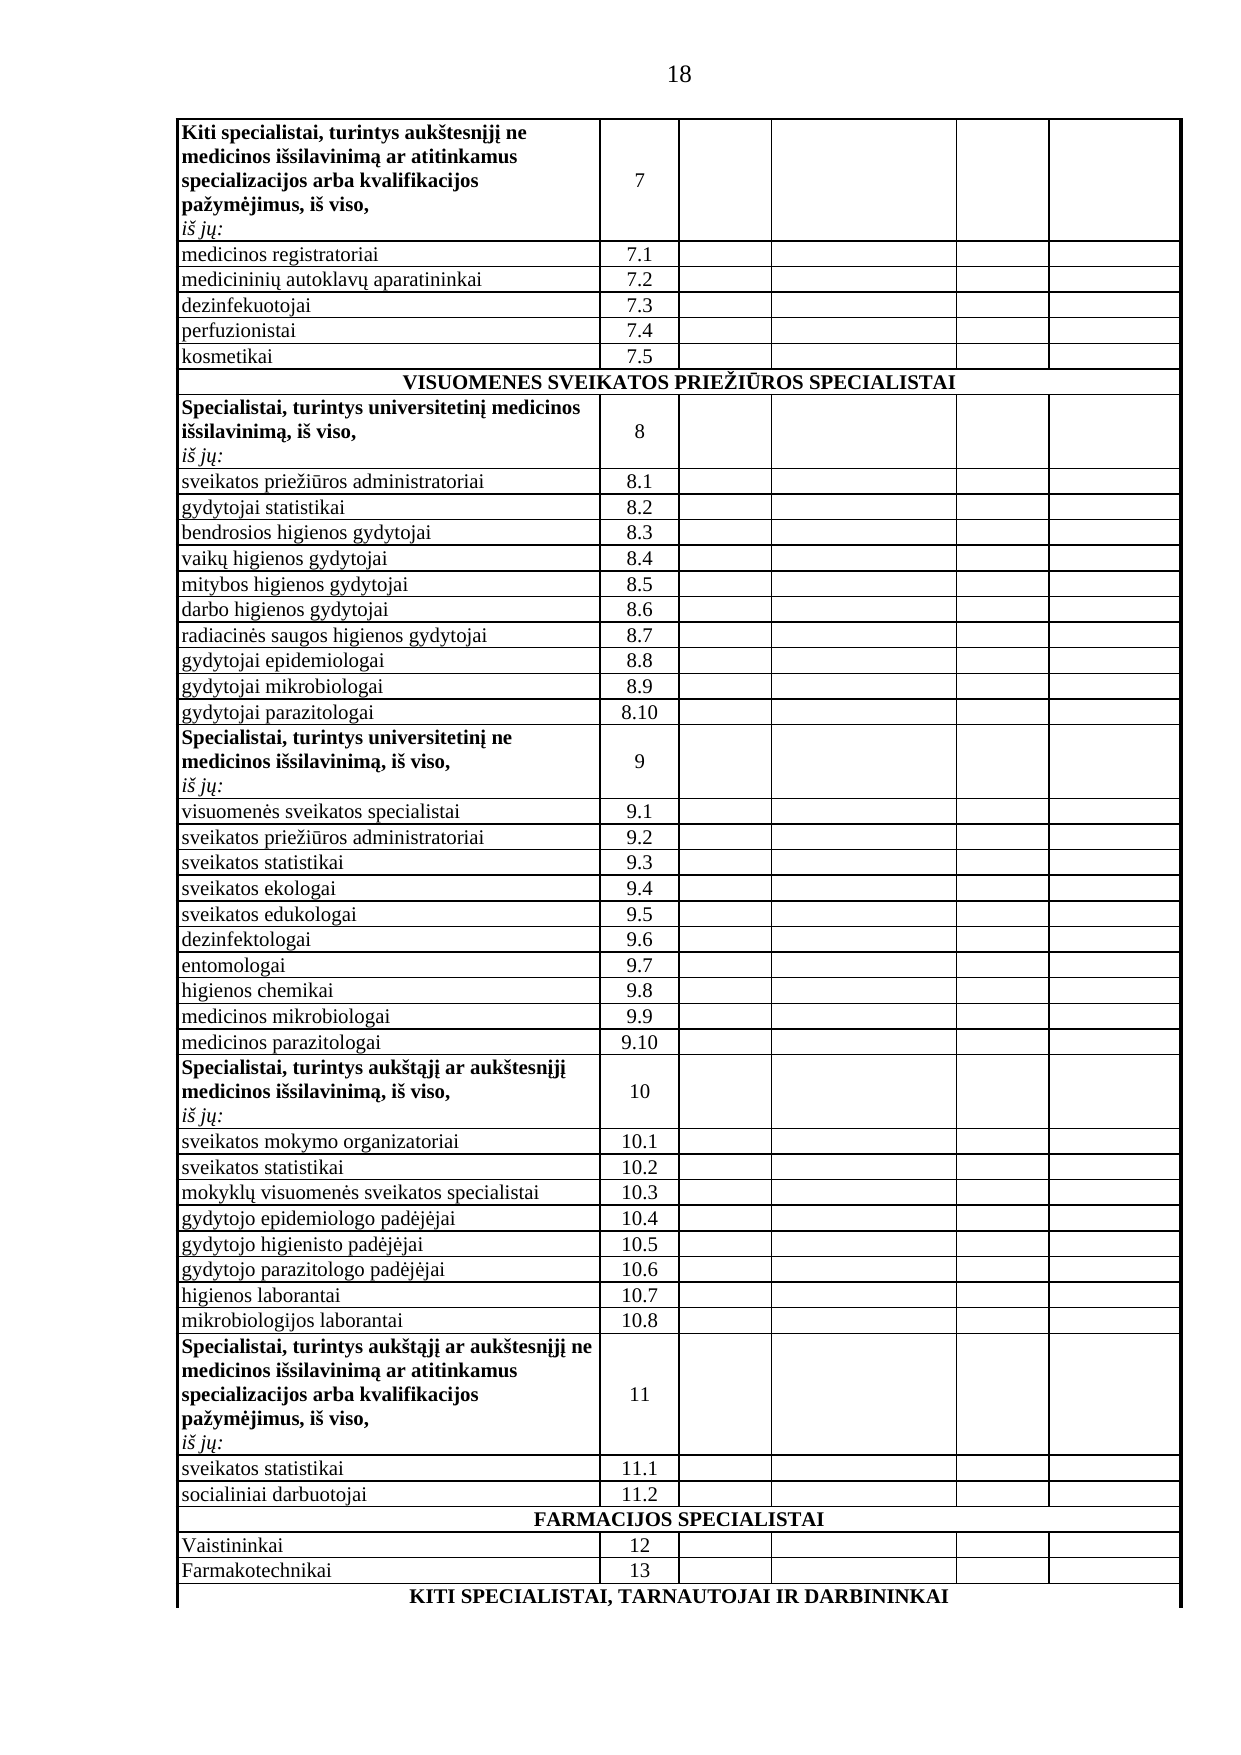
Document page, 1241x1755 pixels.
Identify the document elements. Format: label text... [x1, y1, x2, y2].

table_cell [957, 242, 1048, 266]
table_cell [772, 469, 956, 493]
table_cell 9.8 [601, 978, 678, 1002]
table_cell [957, 902, 1048, 926]
table_cell [1050, 978, 1179, 1002]
table_cell [1050, 850, 1179, 874]
table_cell [957, 1232, 1048, 1256]
table_cell 8.10 [601, 700, 678, 724]
table_cell [1050, 520, 1179, 544]
table_cell 8.4 [601, 546, 678, 570]
table_cell [1050, 927, 1179, 951]
table_cell [772, 267, 956, 291]
table_cell [957, 1206, 1048, 1230]
table_cell [680, 318, 771, 342]
table_cell [1050, 242, 1179, 266]
table_cell [957, 927, 1048, 951]
table_cell [680, 1055, 771, 1127]
table_cell [772, 293, 956, 317]
table_cell [772, 1004, 956, 1028]
table_cell [1050, 623, 1179, 647]
table_cell sveikatos edukologai [179, 902, 599, 926]
table_cell [1050, 395, 1179, 467]
table_cell [680, 293, 771, 317]
table_cell [772, 1180, 956, 1204]
table_cell [1050, 120, 1179, 240]
table_cell [772, 876, 956, 900]
table_cell [680, 1030, 771, 1054]
table_cell [772, 648, 956, 672]
table_cell [772, 1558, 956, 1582]
table_cell gydytojo higienisto padėjėjai [179, 1232, 599, 1256]
table_cell 7.1 [601, 242, 678, 266]
table_cell 10 [601, 1055, 678, 1127]
table_cell 10.7 [601, 1283, 678, 1307]
table_cell [680, 1558, 771, 1582]
table_cell [680, 1004, 771, 1028]
table_cell [680, 876, 771, 900]
table_cell [957, 953, 1048, 977]
table_cell [772, 674, 956, 698]
table_cell [772, 242, 956, 266]
table_cell [957, 623, 1048, 647]
table_cell [1050, 825, 1179, 849]
table_cell 10.2 [601, 1155, 678, 1179]
table_cell [772, 520, 956, 544]
table_cell mokyklų visuomenės sveikatos specialistai [179, 1180, 599, 1204]
table_cell [772, 902, 956, 926]
table_cell [680, 546, 771, 570]
table_cell [957, 1283, 1048, 1307]
table_cell [680, 1482, 771, 1506]
table_cell 10.3 [601, 1180, 678, 1204]
table_cell 7.4 [601, 318, 678, 342]
table_cell medicininių autoklavų aparatininkai [179, 267, 599, 291]
table_cell [1050, 267, 1179, 291]
table_cell 9.7 [601, 953, 678, 977]
table_cell [680, 850, 771, 874]
table_cell dezinfektologai [179, 927, 599, 951]
table_cell [680, 1257, 771, 1281]
table_cell [680, 469, 771, 493]
table_cell 8 [601, 395, 678, 467]
table_cell [957, 799, 1048, 823]
table_cell gydytojo epidemiologo padėjėjai [179, 1206, 599, 1230]
table_cell [1050, 1232, 1179, 1256]
table_cell 10.5 [601, 1232, 678, 1256]
table_cell [680, 242, 771, 266]
table_cell bendrosios higienos gydytojai [179, 520, 599, 544]
table_cell [1050, 674, 1179, 698]
table_cell 8.8 [601, 648, 678, 672]
table_cell [957, 1129, 1048, 1153]
table_cell Specialistai, turintys universitetinį medicinos išsilavinimą, iš viso, iš jų: [179, 395, 599, 467]
table_cell [680, 1206, 771, 1230]
table_cell [957, 1334, 1048, 1454]
table_cell medicinos mikrobiologai [179, 1004, 599, 1028]
table_cell gydytojai mikrobiologai [179, 674, 599, 698]
table_cell [772, 953, 956, 977]
table_cell [1050, 1180, 1179, 1204]
table_cell [772, 1055, 956, 1127]
table_cell [772, 623, 956, 647]
table_cell 11.2 [601, 1482, 678, 1506]
table_cell 8.2 [601, 495, 678, 519]
table_cell [957, 1482, 1048, 1506]
table_cell 9.5 [601, 902, 678, 926]
table_cell Specialistai, turintys aukštąjį ar aukštesnįjį medicinos išsilavinimą, iš viso, iš jų: [179, 1055, 599, 1127]
table_cell 7.2 [601, 267, 678, 291]
table_cell [1050, 1283, 1179, 1307]
table_cell Kiti specialistai, turintys aukštesnįjį ne medicinos išsilavinimą ar atitinkamus specializacijos arba kvalifikacijos pažymėjimus, iš viso, iš jų: [179, 120, 599, 240]
table_cell [1050, 546, 1179, 570]
table_cell Specialistai, turintys aukštąjį ar aukštesnįjį ne medicinos išsilavinimą ar atitinkamus specializacijos arba kvalifikacijos pažymėjimus, iš viso, iš jų: [179, 1334, 599, 1454]
table_cell [957, 876, 1048, 900]
table_cell Vaistininkai [179, 1533, 599, 1557]
table_cell [1050, 648, 1179, 672]
table_cell radiacinės saugos higienos gydytojai [179, 623, 599, 647]
table_cell [1050, 799, 1179, 823]
table_cell entomologai [179, 953, 599, 977]
table_cell [680, 674, 771, 698]
table_cell 9.2 [601, 825, 678, 849]
table_cell [1050, 1456, 1179, 1480]
table_cell [957, 700, 1048, 724]
table_cell [957, 1456, 1048, 1480]
table_cell socialiniai darbuotojai [179, 1482, 599, 1506]
table_cell [772, 1308, 956, 1332]
table_cell [772, 572, 956, 596]
table_cell [680, 927, 771, 951]
table_cell [1050, 572, 1179, 596]
table_cell [957, 597, 1048, 621]
table_cell gydytojai parazitologai [179, 700, 599, 724]
table_cell [957, 395, 1048, 467]
table_cell sveikatos statistikai [179, 1155, 599, 1179]
table_cell 13 [601, 1558, 678, 1582]
table_cell [772, 120, 956, 240]
table_cell [957, 648, 1048, 672]
table_cell 8.3 [601, 520, 678, 544]
table_cell [772, 978, 956, 1002]
table_cell [772, 799, 956, 823]
table_cell 9 [601, 725, 678, 797]
table_cell [680, 267, 771, 291]
table_cell [772, 1482, 956, 1506]
table_cell [957, 1558, 1048, 1582]
table_cell KITI SPECIALISTAI, TARNAUTOJAI IR DARBININKAI [179, 1584, 1179, 1608]
table_cell [1050, 1030, 1179, 1054]
table_cell [680, 572, 771, 596]
table_cell [680, 1334, 771, 1454]
table_cell Farmakotechnikai [179, 1558, 599, 1582]
table_cell [1050, 1129, 1179, 1153]
table_cell [680, 799, 771, 823]
table_cell 10.8 [601, 1308, 678, 1332]
table_cell [772, 344, 956, 368]
table_cell [1050, 902, 1179, 926]
table_cell VISUOMENES SVEIKATOS PRIEŽIŪROS SPECIALISTAI [179, 370, 1179, 394]
table_cell [957, 1257, 1048, 1281]
table_cell [680, 1533, 771, 1557]
table_cell vaikų higienos gydytojai [179, 546, 599, 570]
table_cell [1050, 953, 1179, 977]
table_cell [680, 902, 771, 926]
table_cell [1050, 1155, 1179, 1179]
table_cell [1050, 597, 1179, 621]
table_cell [957, 318, 1048, 342]
table_cell [772, 318, 956, 342]
table_cell [1050, 1257, 1179, 1281]
table_cell [680, 1129, 771, 1153]
table_cell [772, 1129, 956, 1153]
table_cell [957, 1180, 1048, 1204]
table_cell [680, 1232, 771, 1256]
table_cell [957, 293, 1048, 317]
table_cell 9.9 [601, 1004, 678, 1028]
table_cell gydytojai epidemiologai [179, 648, 599, 672]
table_cell gydytojai statistikai [179, 495, 599, 519]
table_cell [772, 1232, 956, 1256]
table_cell [1050, 318, 1179, 342]
table_cell [1050, 293, 1179, 317]
table_cell [680, 953, 771, 977]
table_cell [772, 825, 956, 849]
table_cell medicinos parazitologai [179, 1030, 599, 1054]
table_cell 9.6 [601, 927, 678, 951]
table_cell [772, 495, 956, 519]
table_cell [772, 1155, 956, 1179]
table_cell [957, 572, 1048, 596]
table_cell mikrobiologijos laborantai [179, 1308, 599, 1332]
table_cell [957, 1533, 1048, 1557]
table_cell [1050, 725, 1179, 797]
table_cell [680, 623, 771, 647]
table_cell [1050, 1482, 1179, 1506]
table_cell [772, 1334, 956, 1454]
table_cell higienos chemikai [179, 978, 599, 1002]
table_cell 9.3 [601, 850, 678, 874]
table_cell [680, 495, 771, 519]
table_cell [1050, 1004, 1179, 1028]
table_cell 9.1 [601, 799, 678, 823]
table_cell [680, 1155, 771, 1179]
table_cell 10.1 [601, 1129, 678, 1153]
table_cell [1050, 700, 1179, 724]
table_cell gydytojo parazitologo padėjėjai [179, 1257, 599, 1281]
table_cell [772, 1257, 956, 1281]
table_cell 7.3 [601, 293, 678, 317]
table_cell [957, 1308, 1048, 1332]
table_cell [957, 469, 1048, 493]
table_cell 12 [601, 1533, 678, 1557]
table_cell [680, 1456, 771, 1480]
table_cell [680, 120, 771, 240]
table_cell [680, 597, 771, 621]
table_cell [1050, 876, 1179, 900]
table_cell [957, 725, 1048, 797]
table_cell [680, 1180, 771, 1204]
table_cell [680, 978, 771, 1002]
table_cell kosmetikai [179, 344, 599, 368]
table_cell 8.7 [601, 623, 678, 647]
table_cell [1050, 1206, 1179, 1230]
table_cell 9.4 [601, 876, 678, 900]
table_cell sveikatos priežiūros administratoriai [179, 469, 599, 493]
table_cell [772, 1456, 956, 1480]
table_cell [957, 267, 1048, 291]
table_cell 7.5 [601, 344, 678, 368]
table_cell [680, 700, 771, 724]
table_cell 8.6 [601, 597, 678, 621]
table_cell [772, 850, 956, 874]
table_cell [1050, 344, 1179, 368]
table_cell [957, 978, 1048, 1002]
table_cell [957, 120, 1048, 240]
table_cell [1050, 1334, 1179, 1454]
table_cell 11.1 [601, 1456, 678, 1480]
table_cell [1050, 1055, 1179, 1127]
table_cell [957, 344, 1048, 368]
table_cell [1050, 1533, 1179, 1557]
table_cell 10.6 [601, 1257, 678, 1281]
table_cell Specialistai, turintys universitetinį ne medicinos išsilavinimą, iš viso, iš jų: [179, 725, 599, 797]
table_cell [772, 725, 956, 797]
table_cell 7 [601, 120, 678, 240]
table_cell visuomenės sveikatos specialistai [179, 799, 599, 823]
table_cell [680, 520, 771, 544]
table_cell sveikatos mokymo organizatoriai [179, 1129, 599, 1153]
table_cell medicinos registratoriai [179, 242, 599, 266]
table_cell [680, 825, 771, 849]
table_cell [772, 1283, 956, 1307]
table_cell [772, 700, 956, 724]
table_cell 10.4 [601, 1206, 678, 1230]
table_cell [772, 1533, 956, 1557]
table_cell 8.9 [601, 674, 678, 698]
table_cell sveikatos priežiūros administratoriai [179, 825, 599, 849]
table_cell [772, 546, 956, 570]
table_cell [957, 495, 1048, 519]
table_cell [772, 1206, 956, 1230]
table_cell 9.10 [601, 1030, 678, 1054]
table_cell [1050, 1308, 1179, 1332]
table_cell sveikatos statistikai [179, 850, 599, 874]
table_cell [957, 674, 1048, 698]
table_cell perfuzionistai [179, 318, 599, 342]
table_cell sveikatos statistikai [179, 1456, 599, 1480]
table_cell [680, 344, 771, 368]
table_cell 8.1 [601, 469, 678, 493]
table_cell 11 [601, 1334, 678, 1454]
table_cell [957, 546, 1048, 570]
table_cell [1050, 495, 1179, 519]
table_cell [957, 825, 1048, 849]
table_cell mitybos higienos gydytojai [179, 572, 599, 596]
table_cell [957, 1004, 1048, 1028]
table_cell [680, 648, 771, 672]
table_cell FARMACIJOS SPECIALISTAI [179, 1507, 1179, 1531]
table_cell [772, 1030, 956, 1054]
table_cell [957, 850, 1048, 874]
table_cell 8.5 [601, 572, 678, 596]
table_cell higienos laborantai [179, 1283, 599, 1307]
table_cell sveikatos ekologai [179, 876, 599, 900]
table_cell [680, 1283, 771, 1307]
table_cell [1050, 1558, 1179, 1582]
table_cell [957, 1030, 1048, 1054]
table_cell [957, 1055, 1048, 1127]
table_cell darbo higienos gydytojai [179, 597, 599, 621]
table_cell [1050, 469, 1179, 493]
table_cell [680, 725, 771, 797]
table_cell dezinfekuotojai [179, 293, 599, 317]
table_cell [957, 520, 1048, 544]
table_cell [772, 395, 956, 467]
table_cell [680, 395, 771, 467]
table_cell [772, 927, 956, 951]
table_cell [680, 1308, 771, 1332]
table_cell [957, 1155, 1048, 1179]
table_cell [772, 597, 956, 621]
